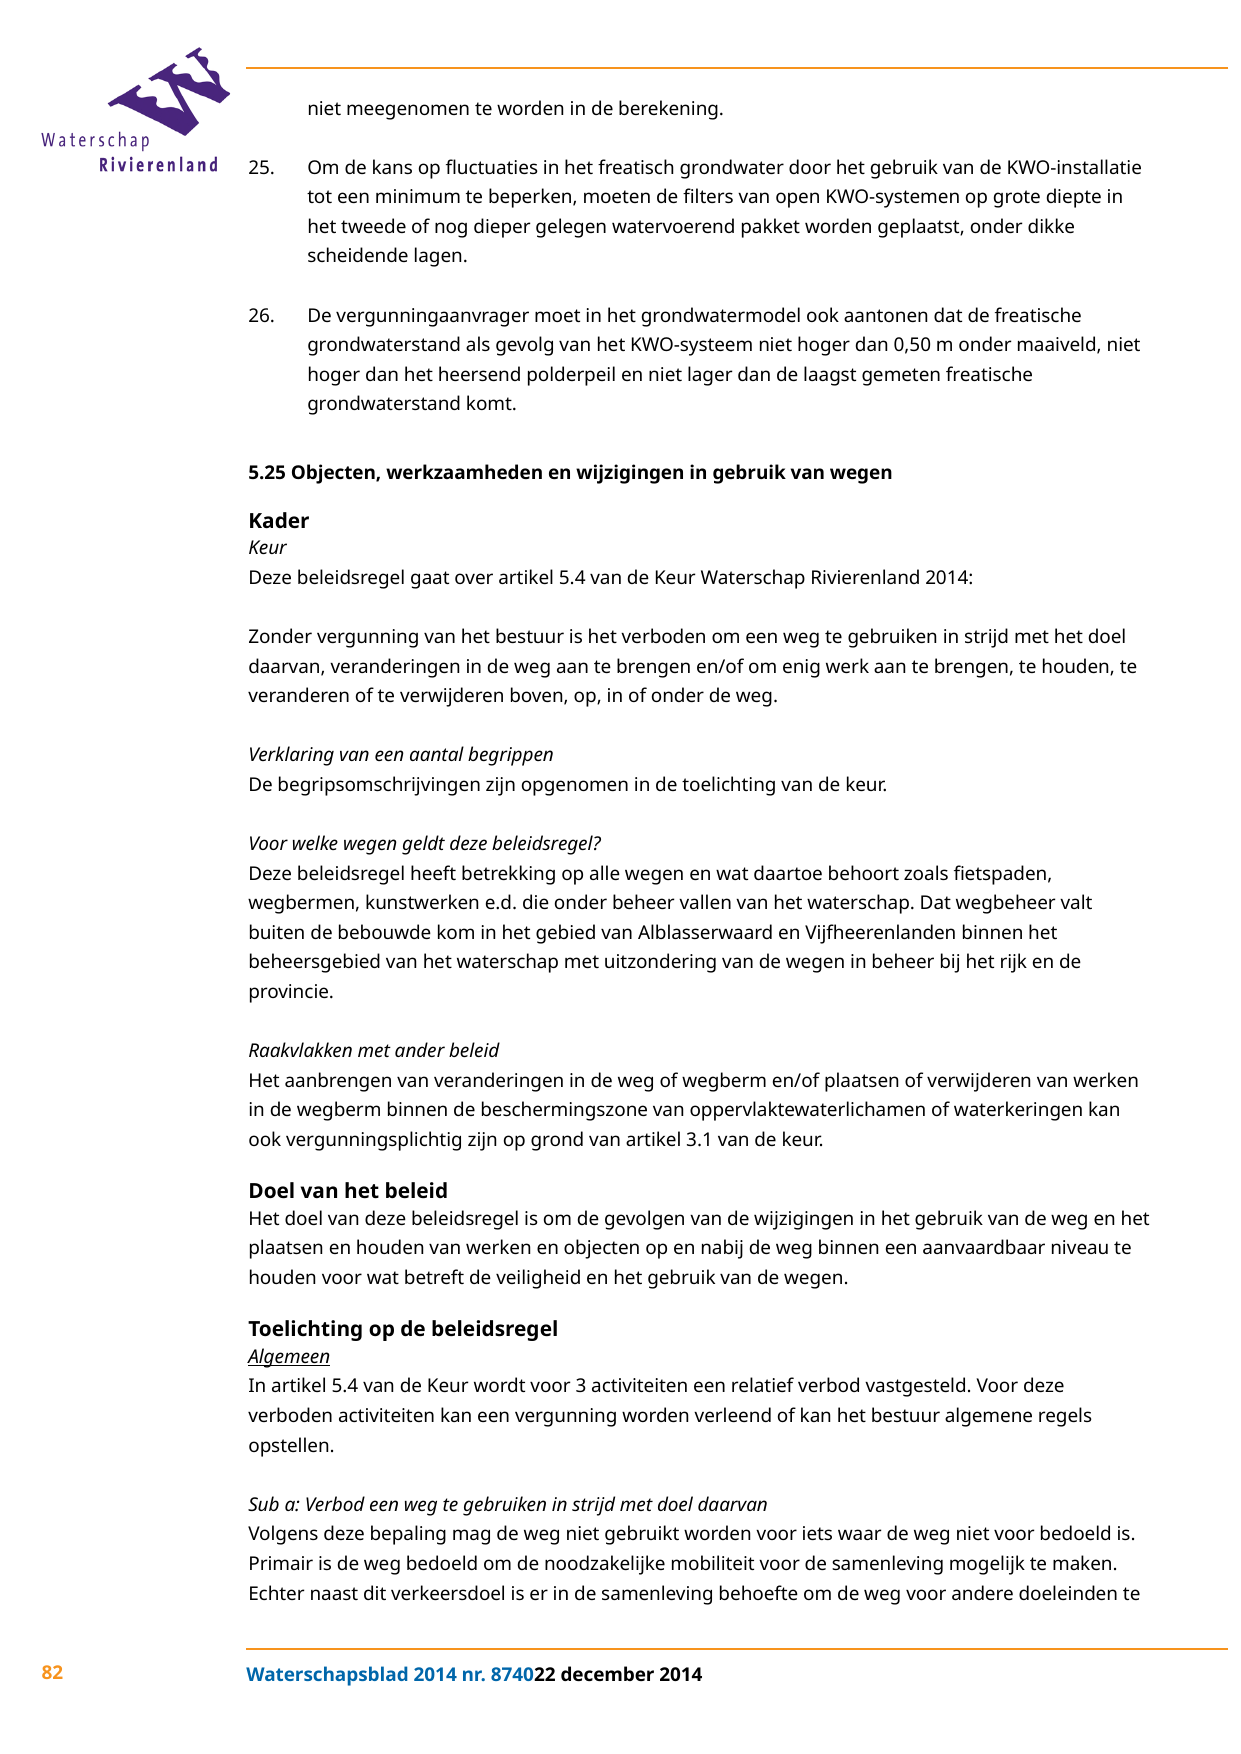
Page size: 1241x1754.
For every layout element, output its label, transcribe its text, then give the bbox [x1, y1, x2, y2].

text Sub a: Verbod een weg te gebruiken in strijd met doel daarvan [248, 1491, 1152, 1517]
text Toelichting op de beleidsregel [248, 1314, 1152, 1343]
list niet meegenomen te worden in de berekening. [248, 95, 1152, 121]
text In artikel 5.4 van de Keur wordt voor 3 activiteiten een relatief verbod vastgesteld. Voor deze verboden activiteiten kan een vergunning worden verleend of kan het bestuur algemene regels opstellen. [248, 1373, 1152, 1457]
picture [41, 47, 231, 172]
text Verklaring van een aantal begrippen [248, 742, 1152, 767]
text De begripsomschrijvingen zijn opgenomen in de toelichting van de keur. [248, 771, 1152, 797]
text 5.25 Objecten, werkzaamheden en wijzigingen in gebruik van wegen [248, 459, 1152, 485]
list Om de kans op fluctuaties in het freatisch grondwater door het gebruik van de KWO-installatie tot een minimum te beperken, moeten de filters van open KWO-systemen op grote diepte in het tweede of nog dieper gelegen watervoerend pakket worden geplaatst, onder dikke scheidende lagen. [248, 154, 1152, 268]
text Doel van het beleid [248, 1177, 1152, 1205]
list De vergunningaanvrager moet in het grondwatermodel ook aantonen dat de freatische grondwaterstand als gevolg van het KWO-systeem niet hoger dan 0,50 m onder maaiveld, niet hoger dan het heersend polderpeil en niet lager dan de laagst gemeten freatische grondwaterstand komt. [248, 302, 1152, 416]
text Kader [248, 506, 1152, 534]
text Algemeen [248, 1343, 1152, 1369]
text Keur [248, 534, 1152, 560]
text Het aanbrengen van veranderingen in de weg of wegberm en/of plaatsen of verwijderen van werken in de wegberm binnen de beschermingszone van oppervlaktewaterlichamen of waterkeringen kan ook vergunningsplichtig zijn op grond van artikel 3.1 van de keur. [248, 1067, 1152, 1152]
text Deze beleidsregel gaat over artikel 5.4 van de Keur Waterschap Rivierenland 2014: [248, 564, 1152, 590]
text Het doel van deze beleidsregel is om de gevolgen van de wijzigingen in het gebruik van de weg en het plaatsen en houden van werken en objecten op en nabij de weg binnen een aanvaardbaar niveau te houden voor wat betreft de veiligheid en het gebruik van de wegen. [248, 1205, 1152, 1290]
text Raakvlakken met ander beleid [248, 1037, 1152, 1063]
text Volgens deze bepaling mag de weg niet gebruikt worden voor iets waar de weg niet voor bedoeld is. Primair is de weg bedoeld om de noodzakelijke mobiliteit voor de samenleving mogelijk te maken. Echter naast dit verkeersdoel is er in de samenleving behoefte om de weg voor andere doeleinden te [248, 1521, 1152, 1605]
text Voor welke wegen geldt deze beleidsregel? [248, 830, 1152, 856]
text Deze beleidsregel heeft betrekking op alle wegen en wat daartoe behoort zoals fietspaden, wegbermen, kunstwerken e.d. die onder beheer vallen van het waterschap. Dat wegbeheer valt buiten de bebouwde kom in het gebied van Alblasserwaard en Vijfheerenlanden binnen het beheersgebied van het waterschap met uitzondering van de wegen in beheer bij het rijk en de provincie. [248, 860, 1152, 1004]
text Zonder vergunning van het bestuur is het verboden om een weg te gebruiken in strijd met het doel daarvan, veranderingen in de weg aan te brengen en/of om enig werk aan te brengen, te houden, te veranderen of te verwijderen boven, op, in of onder de weg. [248, 623, 1152, 708]
